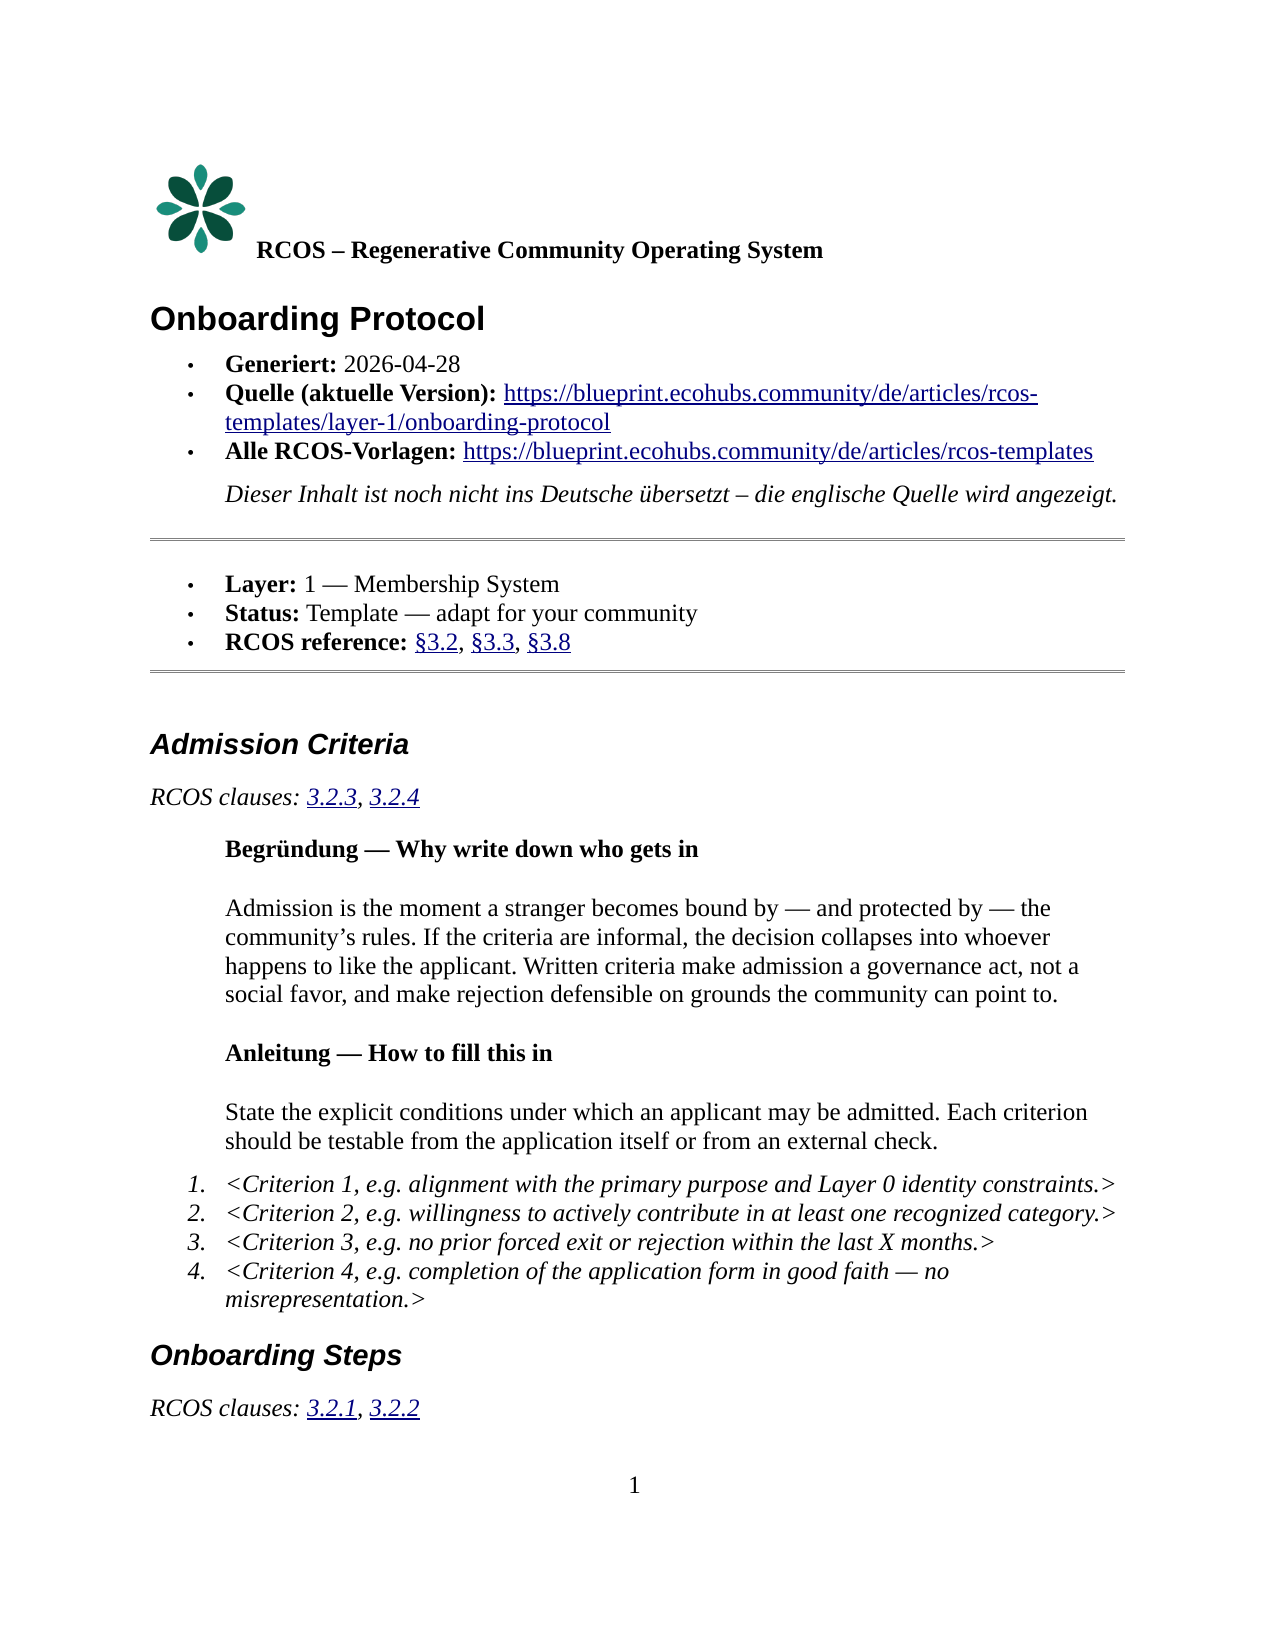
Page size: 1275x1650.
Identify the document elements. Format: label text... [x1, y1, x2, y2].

list Layer: 1 — Membership System [187, 569, 1125, 598]
list Alle RCOS-Vorlagen: https://blueprint.ecohubs.community/de/articles/rcos-templates [187, 436, 1125, 464]
list RCOS reference: §3.2, §3.3, §3.8 [187, 627, 1125, 656]
list <Criterion 1, e.g. alignment with the primary purpose and Layer 0 identity constraints.> [187, 1169, 1125, 1198]
text State the explicit conditions under which an applicant may be admitted. Each criterion should be testable from the application itself or from an external check. [225, 1097, 1125, 1154]
list Status: Template — adapt for your community [187, 598, 1125, 627]
text RCOS – Regenerative Community Operating System [150, 159, 1125, 264]
list <Criterion 4, e.g. completion of the application form in good faith — no misrepresentation.> [187, 1256, 1125, 1313]
subtitle Onboarding Steps [150, 1338, 1125, 1372]
text RCOS clauses: 3.2.3, 3.2.4 [150, 782, 1125, 811]
list Generiert: 2026-04-28 [187, 349, 1125, 378]
subtitle Admission Criteria [150, 727, 1125, 760]
text Begründung — Why write down who gets in [225, 834, 1125, 863]
list Quelle (aktuelle Version): https://blueprint.ecohubs.community/de/articles/rcos-templates/layer-1/onboarding-protocol [187, 378, 1125, 436]
text Admission is the moment a stranger becomes bound by — and protected by — the community’s rules. If the criteria are informal, the decision collapses into whoever happens to like the applicant. Written criteria make admission a governance act, not a social favor, and make rejection defensible on grounds the community can point to. [225, 893, 1125, 1008]
subtitle Onboarding Protocol [150, 298, 1125, 337]
text Anleitung — How to fill this in [225, 1038, 1125, 1067]
text Dieser Inhalt ist noch nicht ins Deutsche übersetzt – die englische Quelle wird angezeigt. [225, 479, 1125, 508]
list <Criterion 3, e.g. no prior forced exit or rejection within the last X months.> [187, 1227, 1125, 1256]
list <Criterion 2, e.g. willingness to actively contribute in at least one recognized category.> [187, 1198, 1125, 1227]
text RCOS clauses: 3.2.1, 3.2.2 [150, 1393, 1125, 1422]
picture [150, 158, 251, 259]
